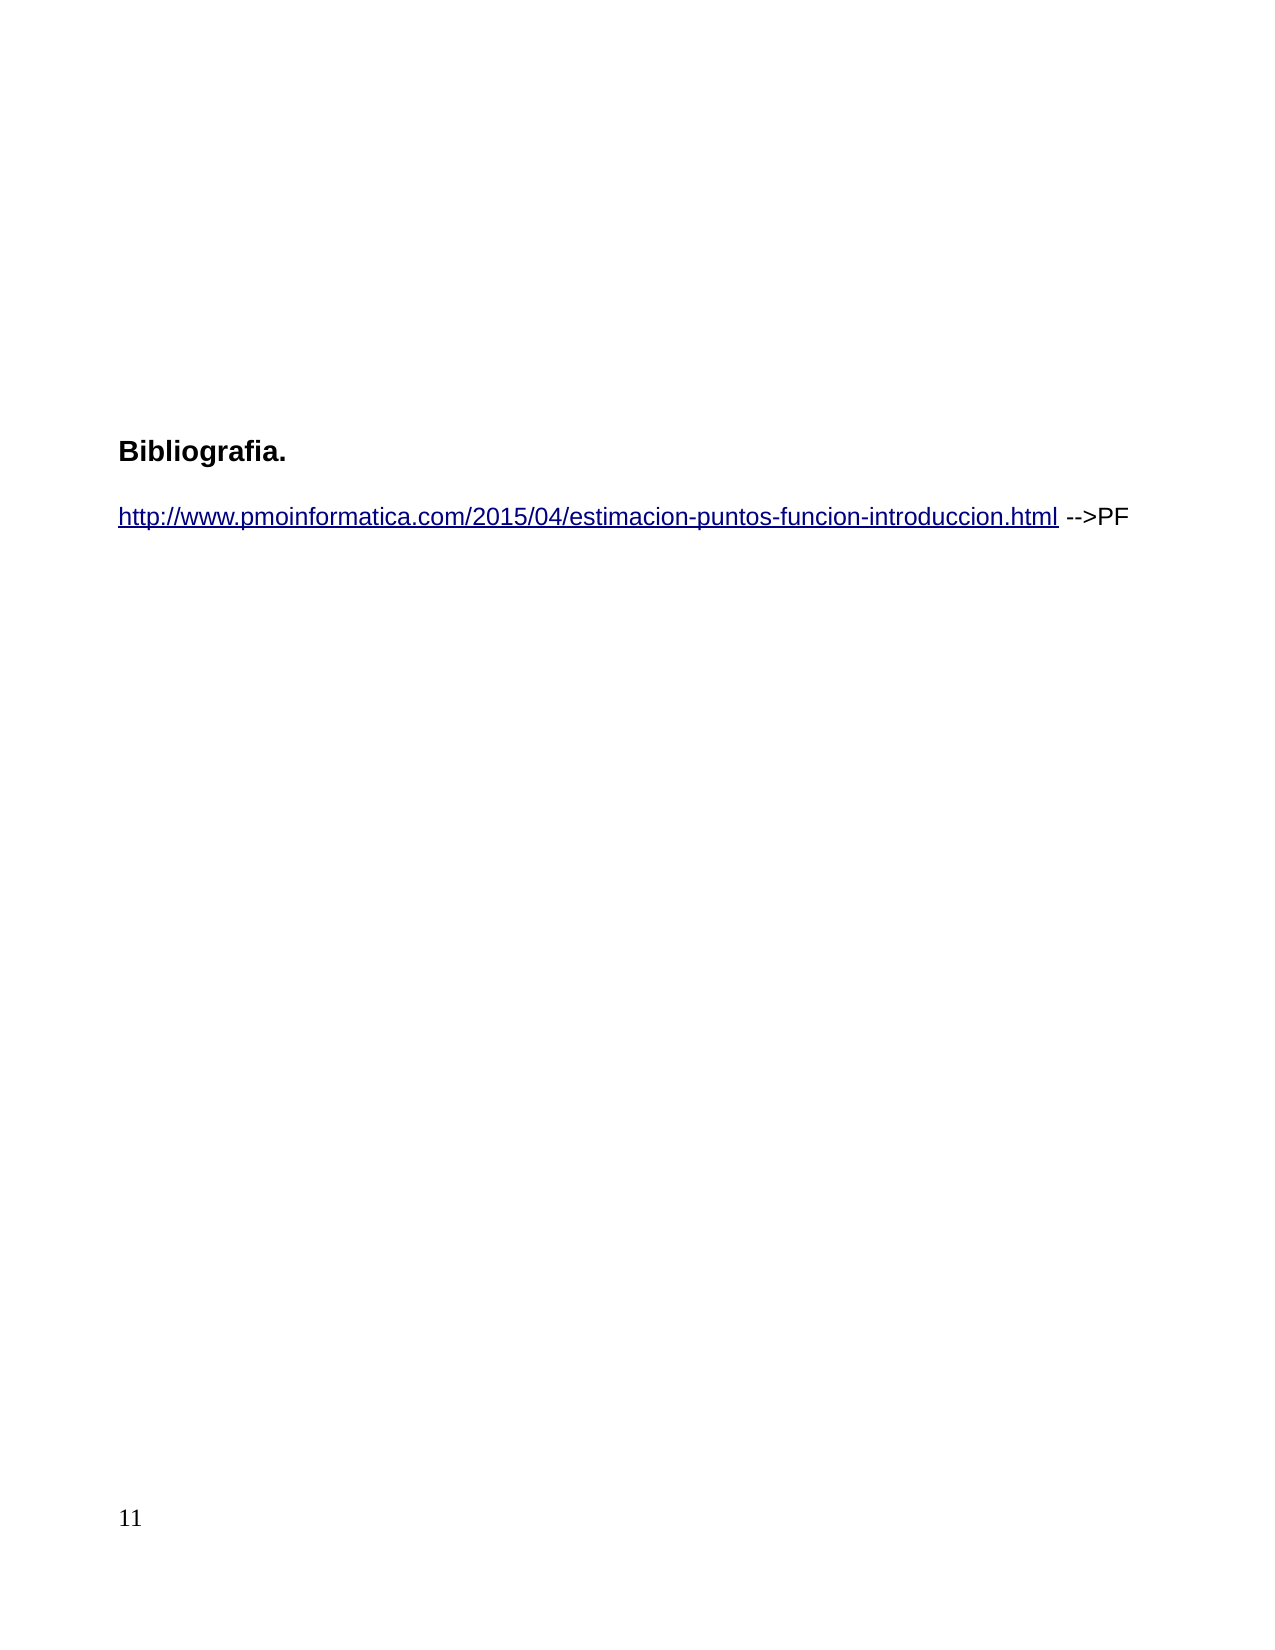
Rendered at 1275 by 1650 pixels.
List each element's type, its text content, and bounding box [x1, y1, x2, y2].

text Bibliografia. [118, 434, 1157, 468]
text http://www.pmoinformatica.com/2015/04/estimacion-puntos-funcion-introduccion.html -->PF [118, 501, 1157, 530]
